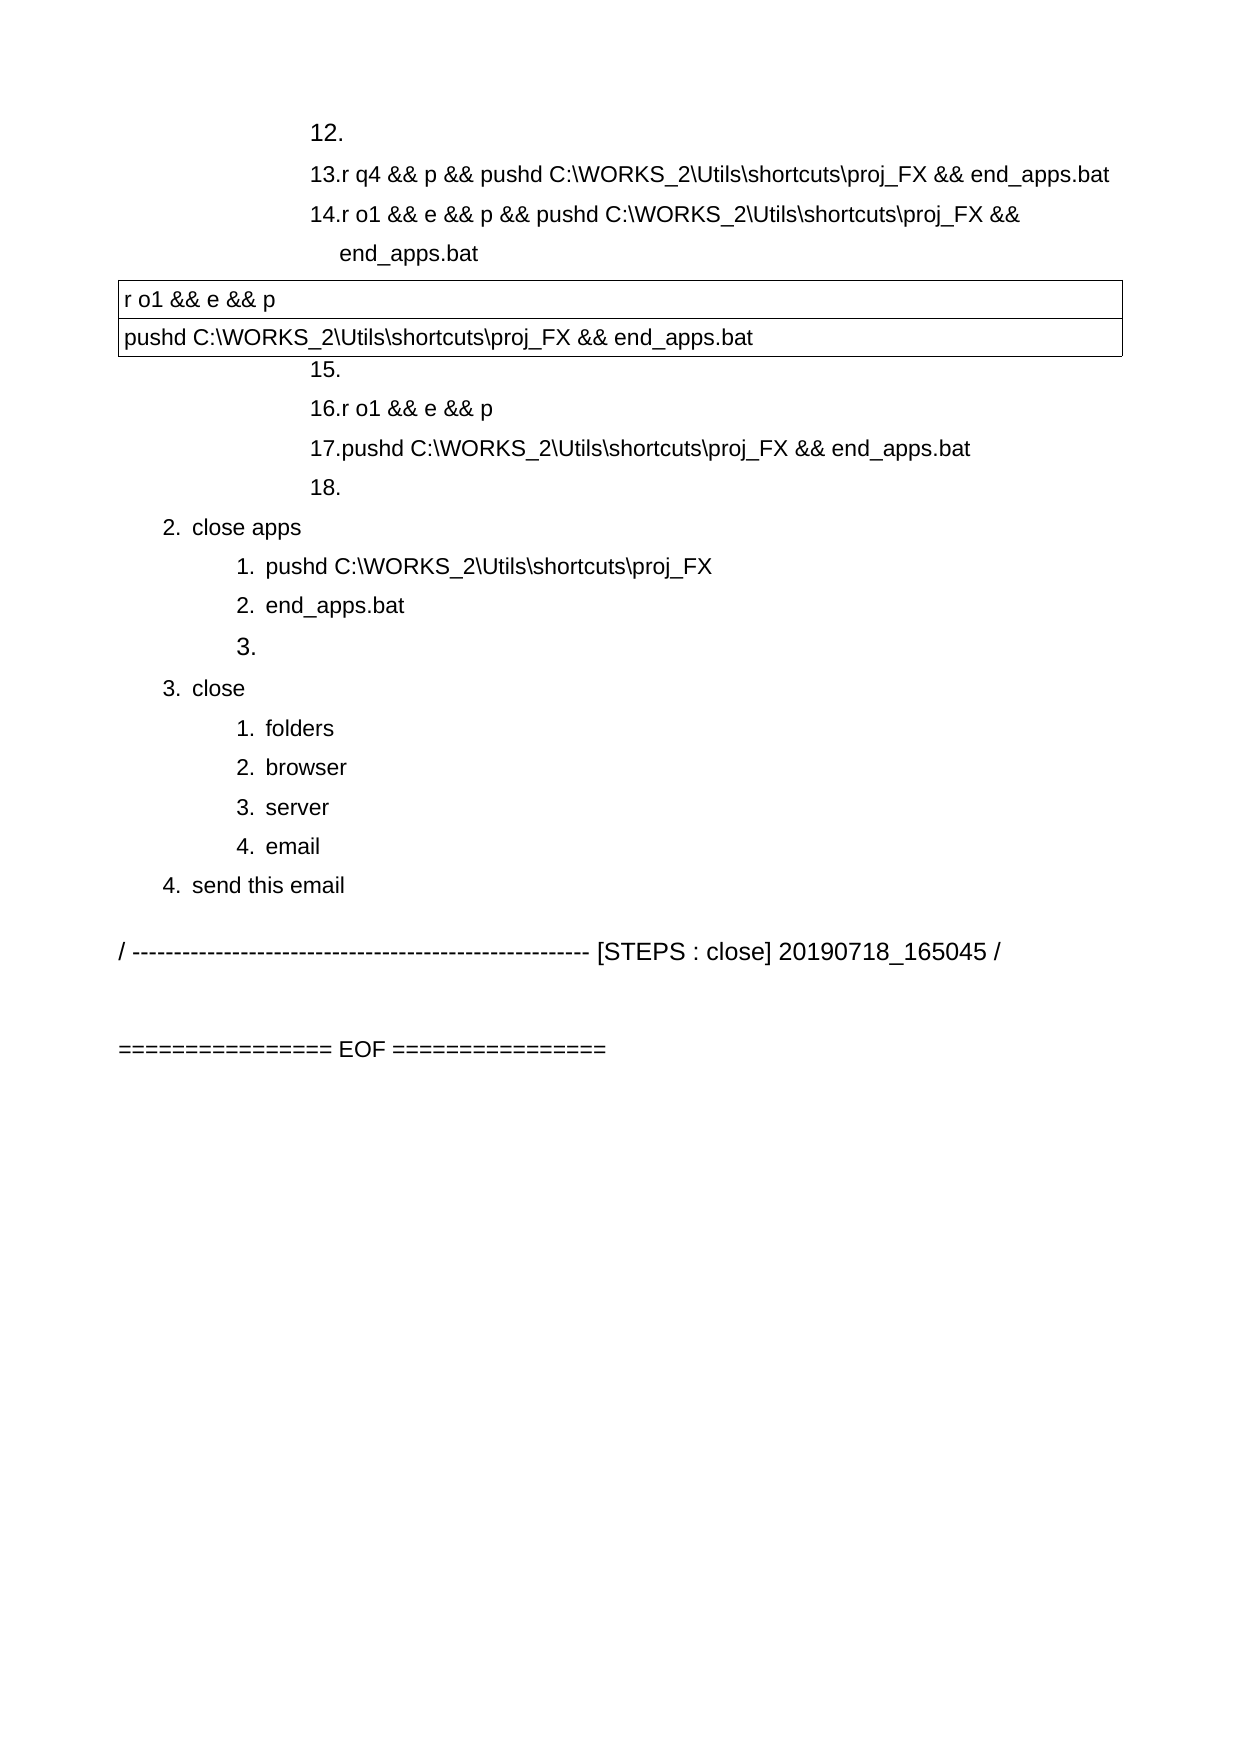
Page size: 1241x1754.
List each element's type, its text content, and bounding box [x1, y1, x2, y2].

list pushd C:\WORKS_2\Utils\shortcuts\proj_FX && end_apps.bat [309, 434, 1122, 461]
list folders [236, 714, 1122, 741]
list send this email [162, 872, 1122, 899]
list browser [236, 754, 1122, 780]
list close [162, 675, 1122, 701]
list r o1 && e && p && pushd C:\WORKS_2\Utils\shortcuts\proj_FX && end_apps.bat [309, 201, 1122, 267]
text ================ EOF ================ [118, 1036, 1122, 1062]
list close apps [162, 513, 1122, 540]
table_cell pushd C:\WORKS_2\Utils\shortcuts\proj_FX && end_apps.bat [119, 319, 1122, 356]
list email [236, 833, 1122, 859]
list r q4 && p && pushd C:\WORKS_2\Utils\shortcuts\proj_FX && end_apps.bat [309, 161, 1122, 188]
list server [236, 793, 1122, 820]
list end_apps.bat [236, 592, 1122, 619]
table_header r o1 && e && p [119, 281, 1122, 318]
list r o1 && e && p [309, 395, 1122, 421]
text / ------------------------------------------------------- [STEPS : close] 20190718_165045 / [118, 937, 1122, 966]
list pushd C:\WORKS_2\Utils\shortcuts\proj_FX [236, 553, 1122, 579]
